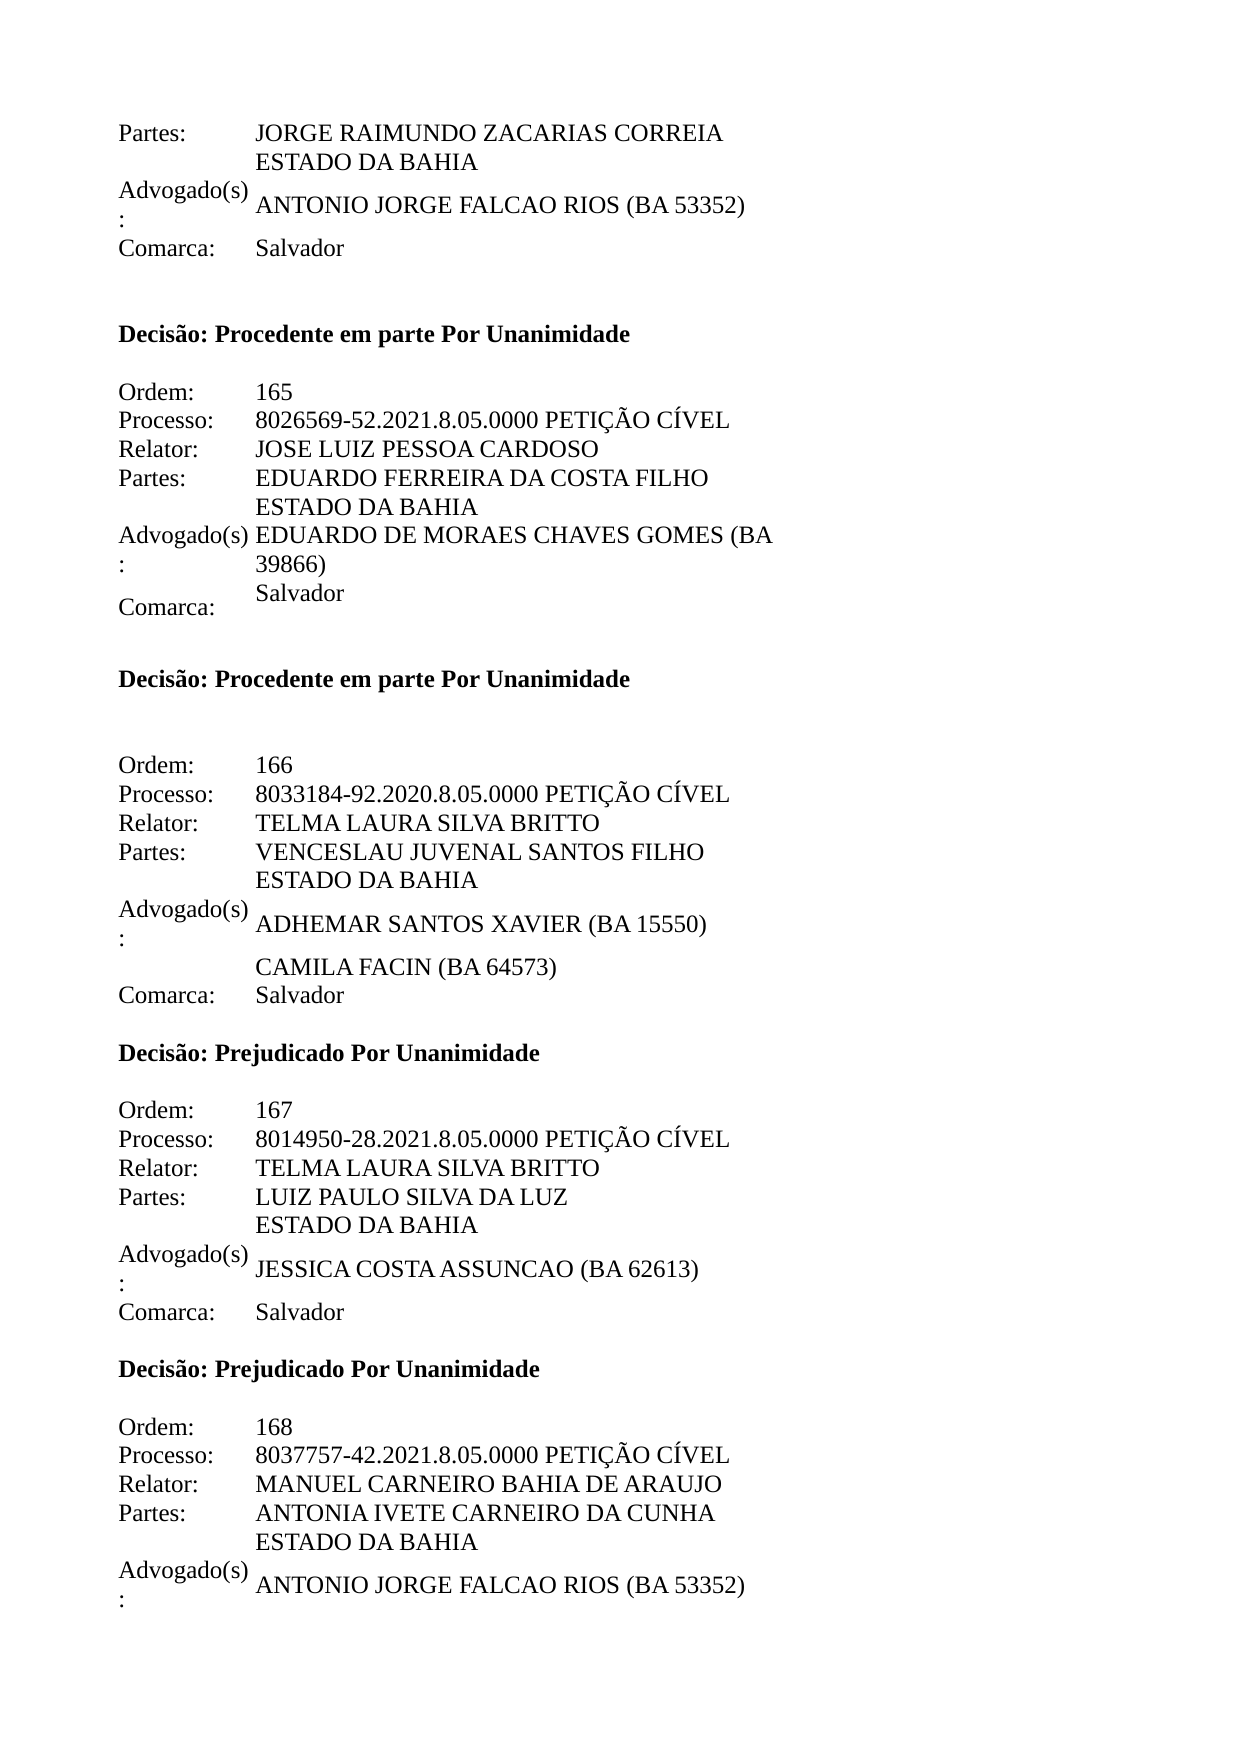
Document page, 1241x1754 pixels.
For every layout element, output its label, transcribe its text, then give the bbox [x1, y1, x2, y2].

table_cell VENCESLAU JUVENAL SANTOS FILHO [255, 837, 732, 866]
table_cell [118, 492, 255, 521]
table_cell Advogado(s): [118, 894, 255, 952]
table_cell JESSICA COSTA ASSUNCAO (BA 62613) [255, 1239, 732, 1297]
table_cell Processo: [118, 406, 255, 434]
table_cell 8026569-52.2021.8.05.0000 PETIÇÃO CÍVEL [255, 406, 847, 434]
table_cell Partes: [118, 837, 255, 866]
table_cell ESTADO DA BAHIA [255, 1211, 732, 1239]
table_cell ADHEMAR SANTOS XAVIER (BA 15550) [255, 894, 732, 952]
table_cell Partes: [118, 118, 255, 147]
text Decisão: Procedente em parte Por Unanimidade [118, 319, 1122, 348]
table_cell Processo: [118, 779, 255, 808]
table_cell Salvador [255, 981, 732, 1009]
table_cell Advogado(s): [118, 1239, 255, 1297]
table_cell ESTADO DA BAHIA [255, 1527, 745, 1556]
table_cell Advogado(s): [118, 176, 255, 233]
table_cell MANUEL CARNEIRO BAHIA DE ARAUJO [255, 1469, 745, 1498]
table_cell Comarca: [118, 233, 255, 262]
table_cell Salvador [255, 1297, 732, 1326]
table_cell ANTONIO JORGE FALCAO RIOS (BA 53352) [255, 1556, 745, 1613]
table_cell LUIZ PAULO SILVA DA LUZ [255, 1182, 732, 1211]
table_cell Partes: [118, 1498, 255, 1527]
table_header Ordem: [118, 1096, 255, 1124]
table_header Ordem: [118, 377, 255, 406]
table_cell [118, 866, 255, 894]
table_header 166 [255, 751, 732, 779]
table_header Ordem: [118, 751, 255, 779]
table_cell ANTONIA IVETE CARNEIRO DA CUNHA [255, 1498, 745, 1527]
table_cell [118, 1527, 255, 1556]
table_cell Comarca: [118, 578, 255, 636]
table_cell Comarca: [118, 1297, 255, 1326]
table_cell Advogado(s): [118, 1556, 255, 1613]
table_header 165 [255, 377, 847, 406]
table_cell [118, 1211, 255, 1239]
table_cell ANTONIO JORGE FALCAO RIOS (BA 53352) [255, 176, 745, 233]
table_cell Salvador [255, 578, 847, 636]
table_cell ESTADO DA BAHIA [255, 866, 732, 894]
table_cell 8014950-28.2021.8.05.0000 PETIÇÃO CÍVEL [255, 1124, 732, 1153]
table_cell [118, 147, 255, 176]
table_cell Relator: [118, 1469, 255, 1498]
table_cell Partes: [118, 1182, 255, 1211]
table_cell ESTADO DA BAHIA [255, 147, 745, 176]
table_cell 8033184-92.2020.8.05.0000 PETIÇÃO CÍVEL [255, 779, 732, 808]
table_cell Processo: [118, 1124, 255, 1153]
table_cell ESTADO DA BAHIA [255, 492, 847, 521]
table_cell EDUARDO DE MORAES CHAVES GOMES (BA 39866) [255, 521, 847, 578]
table_cell Processo: [118, 1441, 255, 1469]
text Decisão: Prejudicado Por Unanimidade [118, 1354, 1122, 1383]
table_cell CAMILA FACIN (BA 64573) [255, 952, 732, 981]
table_cell Relator: [118, 1153, 255, 1182]
table_header Ordem: [118, 1412, 255, 1441]
text Decisão: Prejudicado Por Unanimidade [118, 1038, 1122, 1067]
table_cell JORGE RAIMUNDO ZACARIAS CORREIA [255, 118, 745, 147]
table_cell Relator: [118, 808, 255, 837]
table_cell [118, 952, 255, 981]
table_cell TELMA LAURA SILVA BRITTO [255, 808, 732, 837]
table_cell Comarca: [118, 981, 255, 1009]
table_cell JOSE LUIZ PESSOA CARDOSO [255, 434, 847, 463]
table_header 168 [255, 1412, 745, 1441]
table_header 167 [255, 1096, 732, 1124]
table_cell Partes: [118, 463, 255, 492]
table_cell Advogado(s): [118, 521, 255, 578]
text Decisão: Procedente em parte Por Unanimidade [118, 664, 1122, 693]
table_cell TELMA LAURA SILVA BRITTO [255, 1153, 732, 1182]
table_cell Relator: [118, 434, 255, 463]
table_cell 8037757-42.2021.8.05.0000 PETIÇÃO CÍVEL [255, 1441, 745, 1469]
table_cell EDUARDO FERREIRA DA COSTA FILHO [255, 463, 847, 492]
table_cell Salvador [255, 233, 745, 262]
